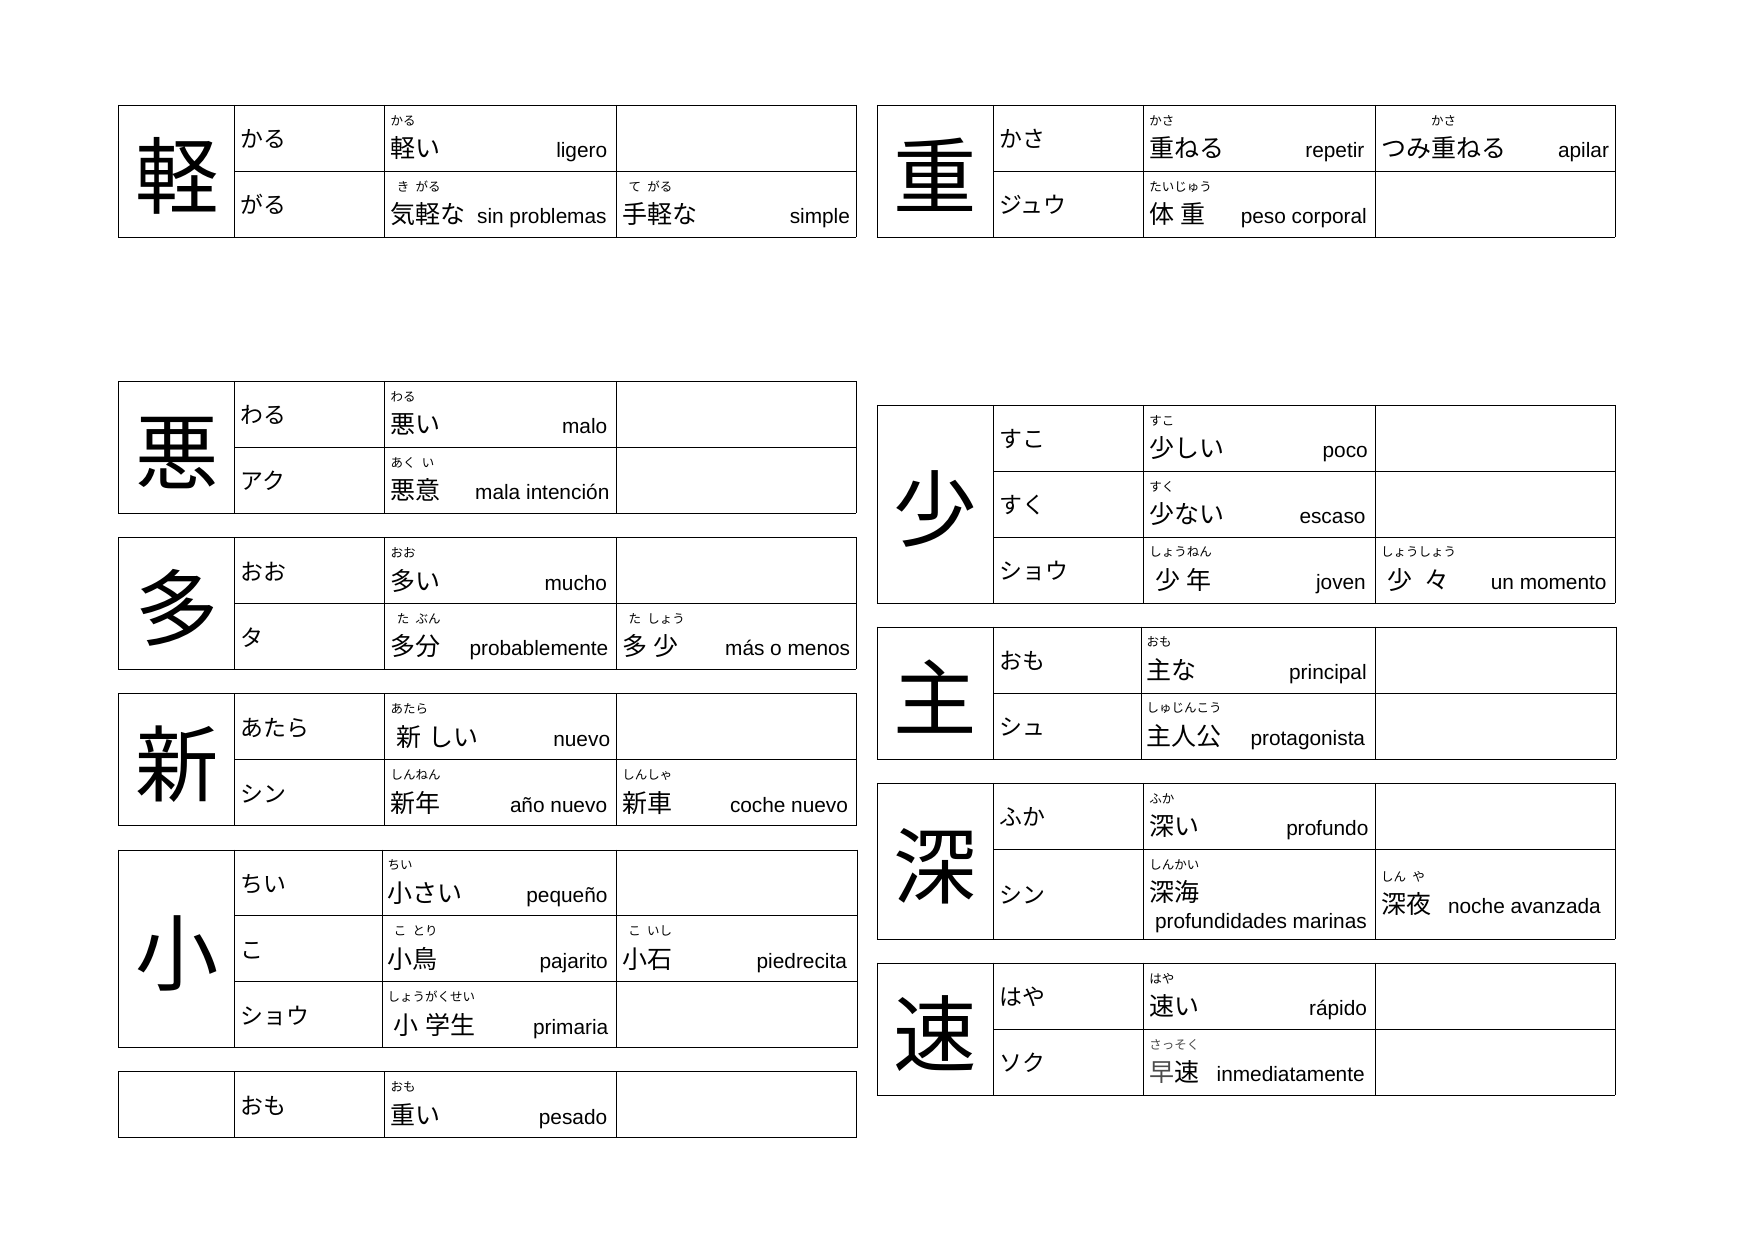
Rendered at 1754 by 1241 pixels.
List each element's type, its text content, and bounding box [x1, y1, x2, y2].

table_cell 小しょう学がく生せい primaria [383, 982, 616, 1047]
table_cell [1376, 1030, 1615, 1095]
table_header 主おもな principal [1142, 628, 1375, 692]
table_cell すく [994, 472, 1143, 537]
table_cell 新しん車しゃ coche nuevo [617, 760, 856, 825]
table_cell 小こ鳥とり pajarito [383, 916, 616, 981]
table_header 少すこしい poco [1144, 406, 1375, 471]
table_cell 体たい重じゅう peso corporal [1144, 172, 1375, 237]
table_header 軽かるい ligero [385, 106, 616, 171]
table_header 速はやい rápido [1144, 964, 1375, 1029]
table_cell かさ [994, 106, 1143, 171]
table_cell 新しん年ねん año nuevo [385, 760, 616, 825]
table_cell シン [994, 850, 1143, 939]
table_cell シン [235, 760, 384, 825]
table_header かる [235, 106, 384, 171]
table_header 重 [878, 106, 993, 237]
table_header 深 [878, 784, 993, 939]
table_cell 多た少しょう más o menos [617, 604, 856, 669]
table_cell 少しょう年ねん joven [1144, 538, 1375, 602]
table_header [617, 538, 856, 603]
table_header 少 [878, 406, 993, 602]
table_cell 早さっ速そく inmediatamente [1144, 1030, 1375, 1095]
table_header おも [994, 628, 1141, 692]
table_header [617, 1072, 856, 1137]
table_header [1376, 964, 1615, 1029]
table_header [1376, 628, 1616, 692]
table_header 小ちいさい pequeño [383, 851, 616, 915]
table_header ふか [994, 784, 1143, 849]
table_header 小 [119, 851, 234, 1047]
table_header 悪わるい malo [385, 382, 616, 447]
table_cell アク [235, 448, 384, 513]
table_header 軽 [119, 106, 234, 237]
table_header おも [235, 1072, 384, 1137]
table_header 多 [119, 538, 234, 669]
table_cell ソク [994, 1030, 1143, 1095]
table_cell 多た分ぶん probablemente [385, 604, 616, 669]
table_cell [1376, 694, 1616, 759]
table_cell 手て軽がるな simple [617, 172, 856, 237]
table_cell タ [235, 604, 384, 669]
table_cell [1376, 472, 1615, 537]
table_cell [617, 448, 856, 513]
table_cell 悪あく意い mala intención [385, 448, 616, 513]
table_cell ショウ [994, 538, 1143, 602]
table_cell 深しん海かい profundidades marinas [1144, 850, 1375, 939]
table_cell シュ [994, 694, 1141, 759]
table_header ちい [235, 851, 382, 915]
table_header [617, 106, 856, 171]
table_header 新あたらしい nuevo [385, 694, 616, 759]
table_header おお [235, 538, 384, 603]
table_header [617, 851, 857, 915]
table_header [1376, 784, 1615, 849]
table_header 多おおい mucho [385, 538, 616, 603]
table_header [1376, 406, 1615, 471]
table_header [617, 382, 856, 447]
table_cell 少すくない escaso [1144, 472, 1375, 537]
table_cell 深しん夜や noche avanzada [1376, 850, 1615, 939]
table_cell つみ重かさねる apilar [1376, 106, 1615, 171]
table_header はや [994, 964, 1143, 1029]
table_header 主 [878, 628, 993, 759]
table_cell ショウ [235, 982, 382, 1047]
table_header 悪 [119, 382, 234, 513]
table_cell 小こ石いし piedrecita [617, 916, 857, 981]
table_cell [1376, 172, 1615, 237]
table_header [119, 1072, 234, 1137]
table_header わる [235, 382, 384, 447]
table_cell 気き軽がるな sin problemas [385, 172, 616, 237]
table_cell ジュウ [994, 172, 1143, 237]
table_header すこ [994, 406, 1143, 471]
table_header 深ふかい profundo [1144, 784, 1375, 849]
table_cell 少しょう々しょう un momento [1376, 538, 1615, 602]
table_header 新 [119, 694, 234, 825]
table_header あたら [235, 694, 384, 759]
table_cell [617, 982, 857, 1047]
table_cell がる [235, 172, 384, 237]
table_header [617, 694, 856, 759]
table_cell 主しゅ人じん公こう protagonista [1142, 694, 1375, 759]
table_header 速 [878, 964, 993, 1095]
table_cell こ [235, 916, 382, 981]
table_cell 重かさねる repetir [1144, 106, 1375, 171]
table_header 重おもい pesado [385, 1072, 616, 1137]
